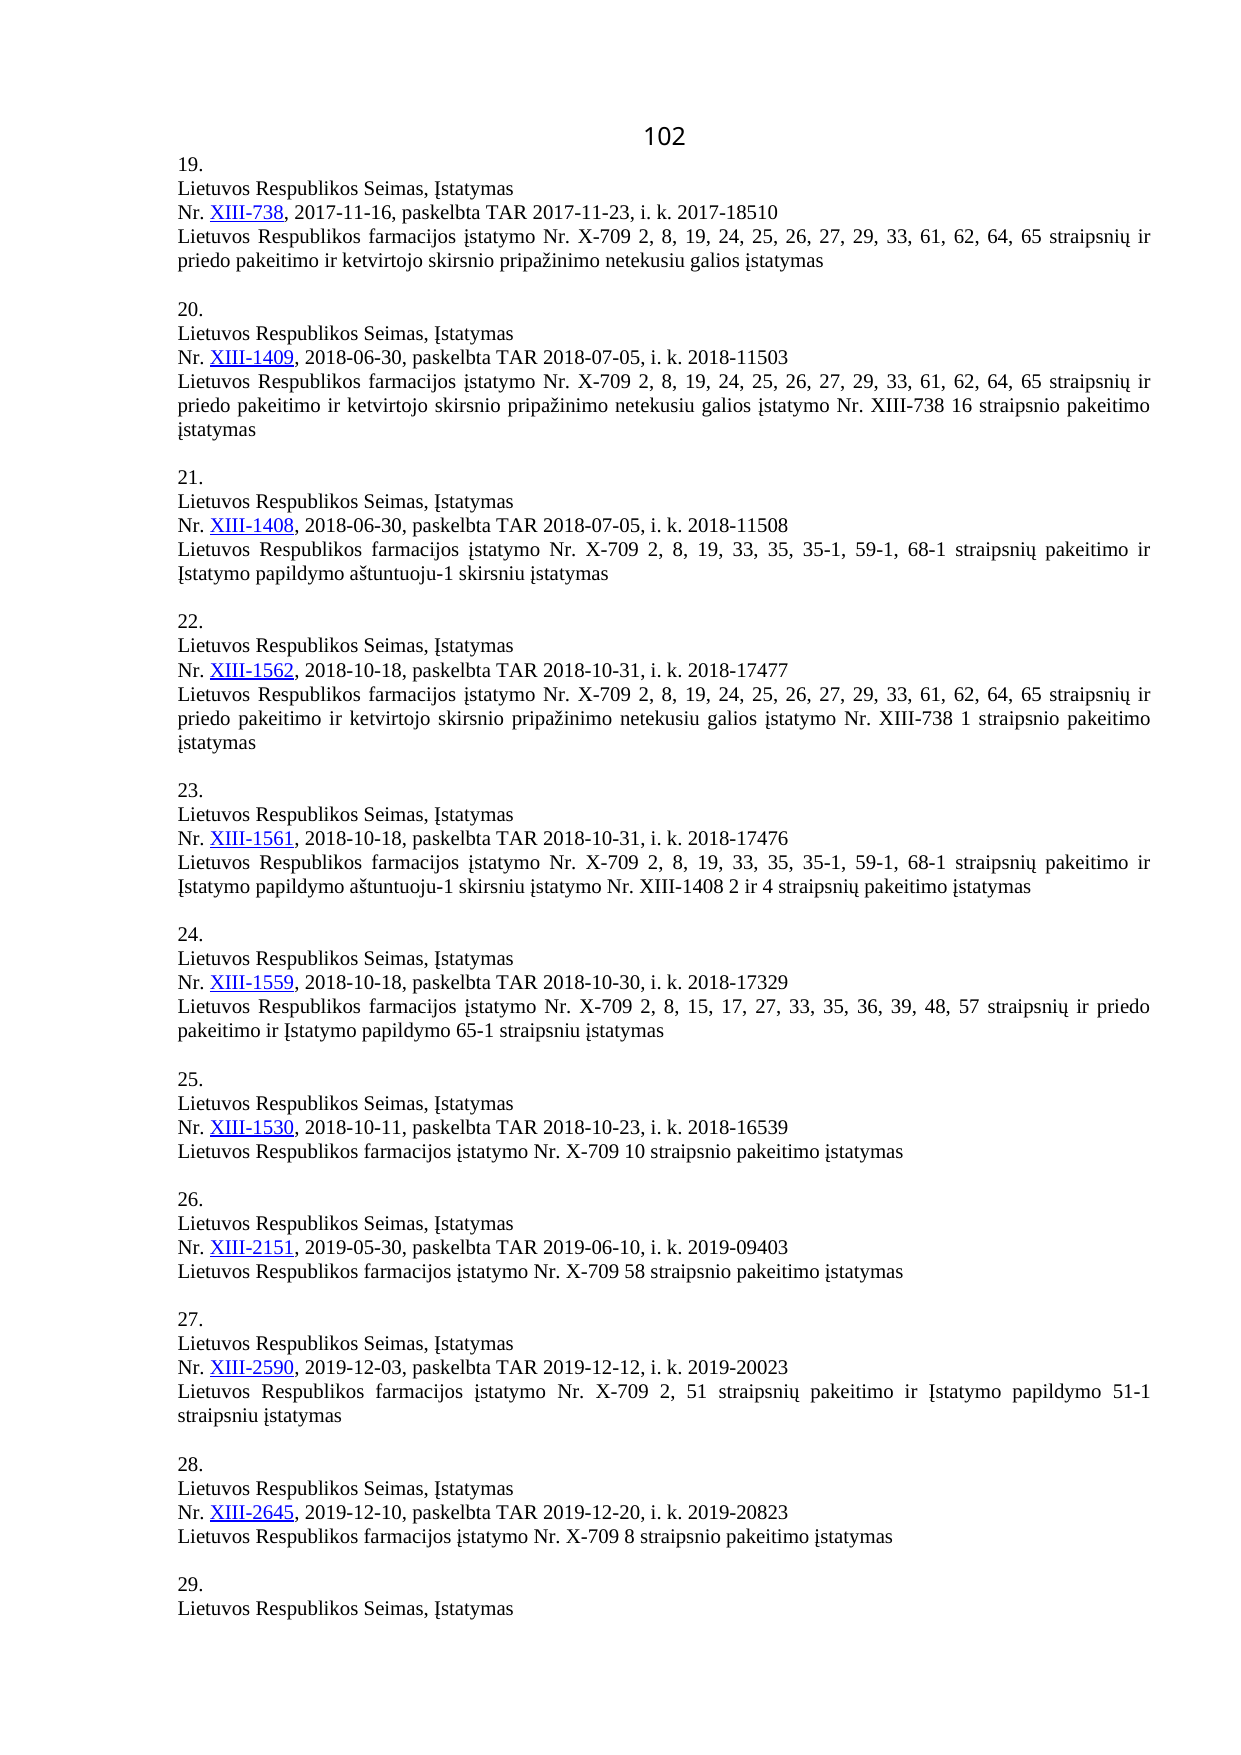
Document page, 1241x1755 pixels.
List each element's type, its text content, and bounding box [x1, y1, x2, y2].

text Lietuvos Respublikos farmacijos įstatymo Nr. X-709 2, 51 straipsnių pakeitimo ir Įstatymo papildymo 51-1 straipsniu įstatymas [177, 1379, 1152, 1427]
text Lietuvos Respublikos farmacijos įstatymo Nr. X-709 2, 8, 15, 17, 27, 33, 35, 36, 39, 48, 57 straipsnių ir priedo pakeitimo ir Įstatymo papildymo 65-1 straipsniu įstatymas [177, 994, 1152, 1042]
text Lietuvos Respublikos Seimas, Įstatymas [177, 1091, 1152, 1115]
text Nr. XIII-1561, 2018-10-18, paskelbta TAR 2018-10-31, i. k. 2018-17476 [177, 826, 1152, 850]
text Lietuvos Respublikos Seimas, Įstatymas [177, 321, 1152, 345]
text Lietuvos Respublikos Seimas, Įstatymas [177, 1476, 1152, 1500]
text Nr. XIII-1409, 2018-06-30, paskelbta TAR 2018-07-05, i. k. 2018-11503 [177, 345, 1152, 369]
text Nr. XIII-1408, 2018-06-30, paskelbta TAR 2018-07-05, i. k. 2018-11508 [177, 513, 1152, 537]
text Lietuvos Respublikos Seimas, Įstatymas [177, 1596, 1152, 1620]
text 27. [177, 1307, 1152, 1331]
text Lietuvos Respublikos Seimas, Įstatymas [177, 489, 1152, 513]
text Lietuvos Respublikos Seimas, Įstatymas [177, 946, 1152, 970]
text 24. [177, 922, 1152, 946]
text 28. [177, 1452, 1152, 1476]
text 21. [177, 465, 1152, 489]
text 19. [177, 152, 1152, 176]
text Nr. XIII-1530, 2018-10-11, paskelbta TAR 2018-10-23, i. k. 2018-16539 [177, 1115, 1152, 1139]
text Lietuvos Respublikos farmacijos įstatymo Nr. X-709 58 straipsnio pakeitimo įstatymas [177, 1259, 1152, 1283]
text Nr. XIII-2590, 2019-12-03, paskelbta TAR 2019-12-12, i. k. 2019-20023 [177, 1355, 1152, 1379]
text Lietuvos Respublikos farmacijos įstatymo Nr. X-709 2, 8, 19, 33, 35, 35-1, 59-1, 68-1 straipsnių pakeitimo ir Įstatymo papildymo aštuntuoju-1 skirsniu įstatymo Nr. XIII-1408 2 ir 4 straipsnių pakeitimo įstatymas [177, 850, 1152, 898]
text Lietuvos Respublikos Seimas, Įstatymas [177, 176, 1152, 200]
text 20. [177, 297, 1152, 321]
text 23. [177, 778, 1152, 802]
text 29. [177, 1572, 1152, 1596]
text 22. [177, 609, 1152, 633]
text Lietuvos Respublikos farmacijos įstatymo Nr. X-709 8 straipsnio pakeitimo įstatymas [177, 1524, 1152, 1548]
text Lietuvos Respublikos farmacijos įstatymo Nr. X-709 10 straipsnio pakeitimo įstatymas [177, 1139, 1152, 1163]
text Lietuvos Respublikos farmacijos įstatymo Nr. X-709 2, 8, 19, 24, 25, 26, 27, 29, 33, 61, 62, 64, 65 straipsnių ir priedo pakeitimo ir ketvirtojo skirsnio pripažinimo netekusiu galios įstatymo Nr. XIII-738 16 straipsnio pakeitimo įstatymas [177, 369, 1152, 441]
text Lietuvos Respublikos farmacijos įstatymo Nr. X-709 2, 8, 19, 24, 25, 26, 27, 29, 33, 61, 62, 64, 65 straipsnių ir priedo pakeitimo ir ketvirtojo skirsnio pripažinimo netekusiu galios įstatymo Nr. XIII-738 1 straipsnio pakeitimo įstatymas [177, 682, 1152, 754]
text Lietuvos Respublikos Seimas, Įstatymas [177, 1211, 1152, 1235]
text Nr. XIII-738, 2017-11-16, paskelbta TAR 2017-11-23, i. k. 2017-18510 [177, 200, 1152, 224]
text Nr. XIII-1559, 2018-10-18, paskelbta TAR 2018-10-30, i. k. 2018-17329 [177, 970, 1152, 994]
text Lietuvos Respublikos Seimas, Įstatymas [177, 633, 1152, 657]
text Nr. XIII-1562, 2018-10-18, paskelbta TAR 2018-10-31, i. k. 2018-17477 [177, 657, 1152, 682]
text Nr. XIII-2151, 2019-05-30, paskelbta TAR 2019-06-10, i. k. 2019-09403 [177, 1235, 1152, 1259]
text Lietuvos Respublikos farmacijos įstatymo Nr. X-709 2, 8, 19, 24, 25, 26, 27, 29, 33, 61, 62, 64, 65 straipsnių ir priedo pakeitimo ir ketvirtojo skirsnio pripažinimo netekusiu galios įstatymas [177, 224, 1152, 272]
text Lietuvos Respublikos Seimas, Įstatymas [177, 802, 1152, 826]
text 26. [177, 1187, 1152, 1211]
text 25. [177, 1067, 1152, 1091]
text Lietuvos Respublikos farmacijos įstatymo Nr. X-709 2, 8, 19, 33, 35, 35-1, 59-1, 68-1 straipsnių pakeitimo ir Įstatymo papildymo aštuntuoju-1 skirsniu įstatymas [177, 537, 1152, 585]
text Nr. XIII-2645, 2019-12-10, paskelbta TAR 2019-12-20, i. k. 2019-20823 [177, 1500, 1152, 1524]
text Lietuvos Respublikos Seimas, Įstatymas [177, 1331, 1152, 1355]
